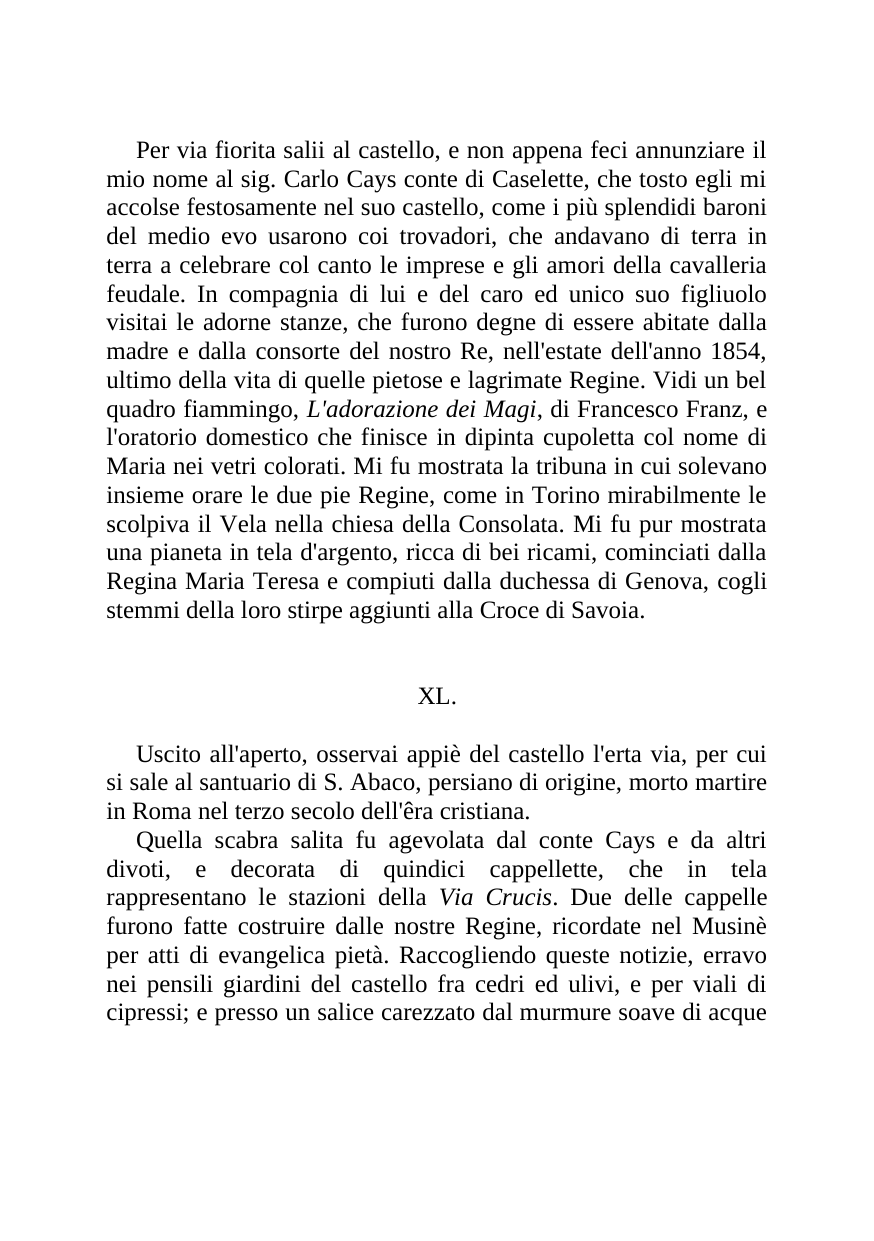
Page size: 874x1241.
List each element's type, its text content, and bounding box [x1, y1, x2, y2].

text Quella scabra salita fu agevolata dal conte Cays e da altri divoti, e decorata di quindici cappellette, che in tela rappresentano le stazioni della Via Crucis. Due delle cappelle furono fatte costruire dalle nostre Regine, ricordate nel Musinè per atti di evangelica pietà. Raccogliendo queste notizie, erravo nei pensili giardini del castello fra cedri ed ulivi, e per viali di cipressi; e presso un salice carezzato dal murmure soave di acque [106, 825, 768, 1026]
text Uscito all'aperto, osservai appiè del castello l'erta via, per cui si sale al santuario di S. Abaco, persiano di origine, morto martire in Roma nel terzo secolo dell'êra cristiana. [106, 739, 768, 825]
text Per via fiorita salii al castello, e non appena feci annunziare il mio nome al sig. Carlo Cays conte di Caselette, che tosto egli mi accolse festosamente nel suo castello, come i più splendidi baroni del medio evo usarono coi trovadori, che andavano di terra in terra a celebrare col canto le imprese e gli amori della cavalleria feudale. In compagnia di lui e del caro ed unico suo figliuolo visitai le adorne stanze, che furono degne di essere abitate dalla madre e dalla consorte del nostro Re, nell'estate dell'anno 1854, ultimo della vita di quelle pietose e lagrimate Regine. Vidi un bel quadro fiammingo, L'adorazione dei Magi, di Francesco Franz, e l'oratorio domestico che finisce in dipinta cupoletta col nome di Maria nei vetri colorati. Mi fu mostrata la tribuna in cui solevano insieme orare le due pie Regine, come in Torino mirabilmente le scolpiva il Vela nella chiesa della Consolata. Mi fu pur mostrata una pianeta in tela d'argento, ricca di bei ricami, cominciati dalla Regina Maria Teresa e compiuti dalla duchessa di Genova, cogli stemmi della loro stirpe aggiunti alla Croce di Savoia. [106, 135, 768, 624]
text XL. [106, 681, 768, 710]
